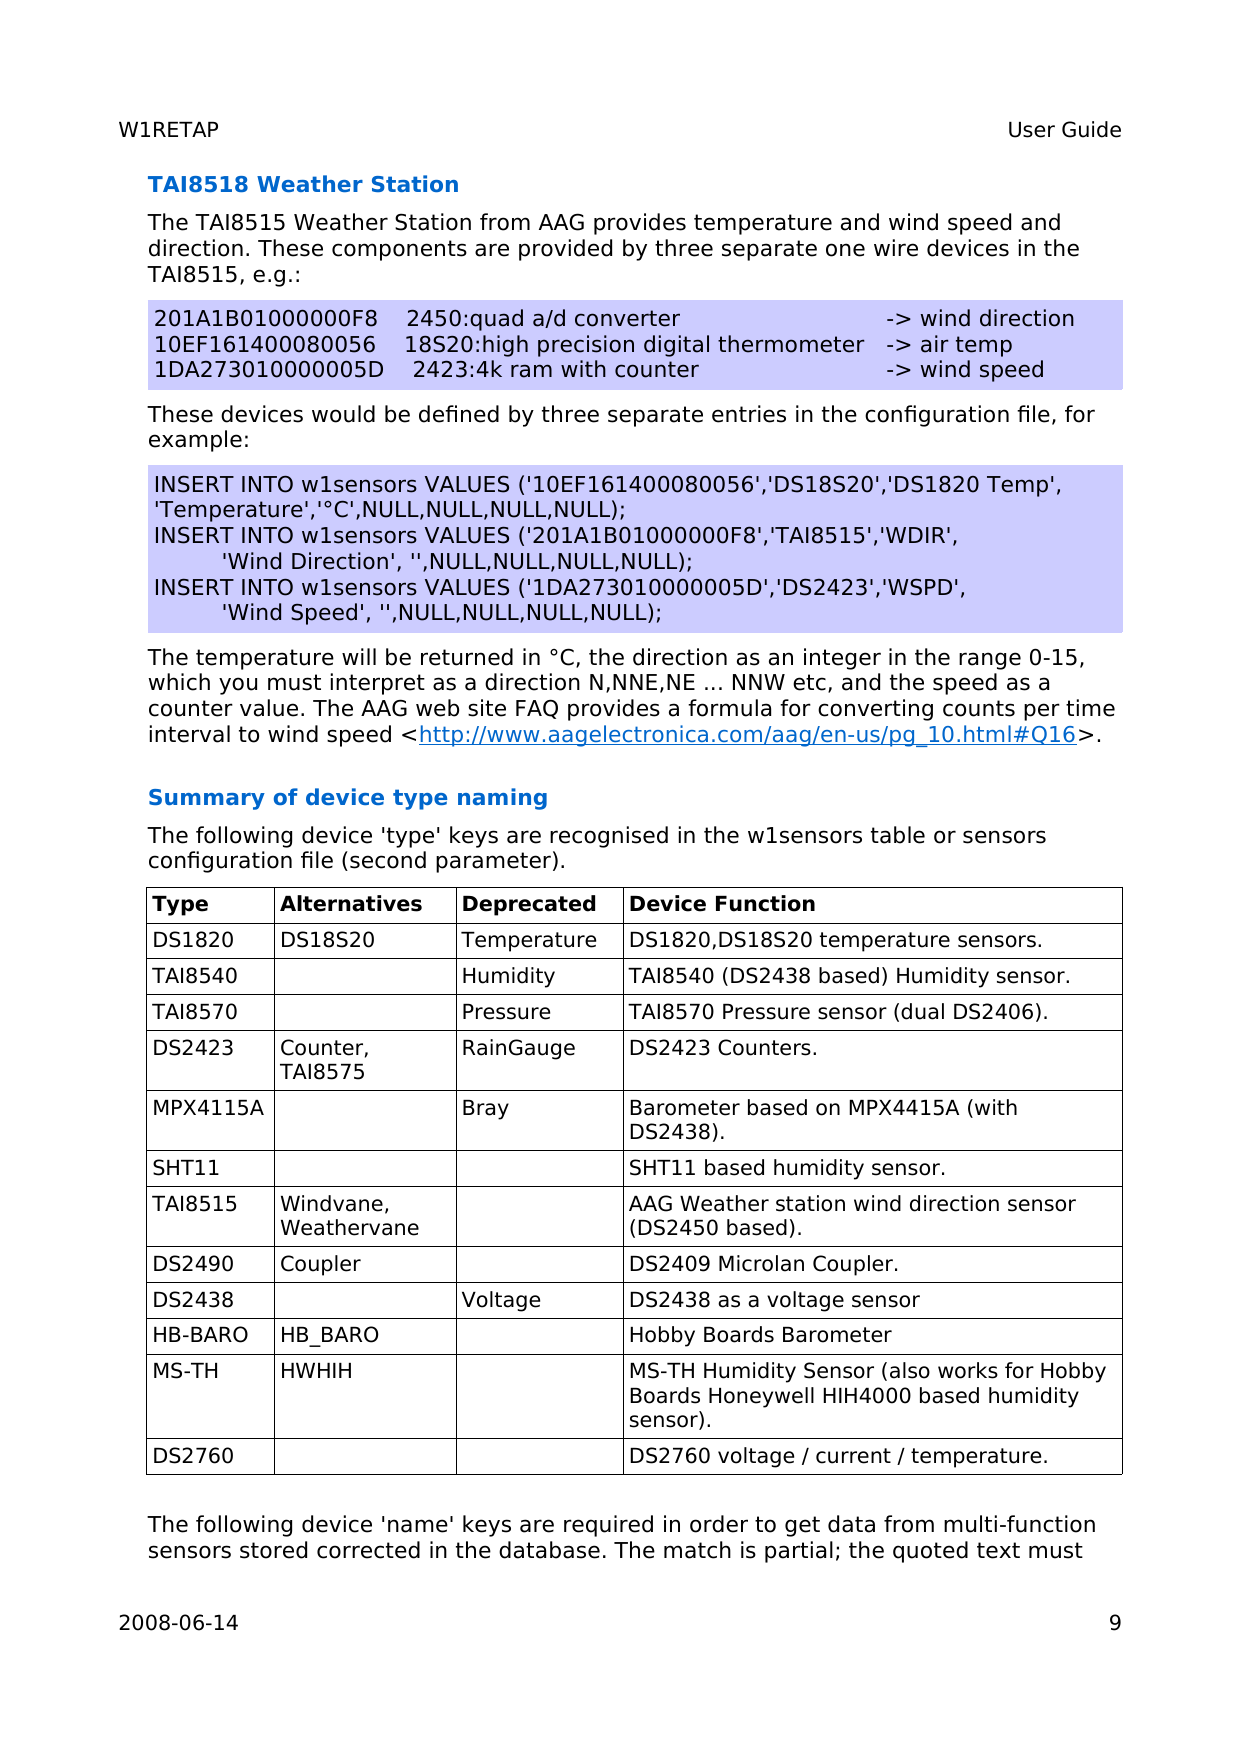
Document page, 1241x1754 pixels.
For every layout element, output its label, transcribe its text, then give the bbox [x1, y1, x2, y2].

table_cell [275, 959, 456, 994]
table_cell TAI8540 (DS2438 based) Humidity sensor. [624, 959, 1122, 994]
table_cell DS2423 [147, 1031, 274, 1090]
table_cell SHT11 based humidity sensor. [624, 1151, 1122, 1186]
table_cell Barometer based on MPX4415A (with DS2438). [624, 1091, 1122, 1150]
table_cell AAG Weather station wind direction sensor (DS2450 based). [624, 1187, 1122, 1246]
table_cell Windvane, Weathervane [275, 1187, 456, 1246]
subtitle Summary of device type naming [148, 784, 1122, 810]
table_cell TAI8540 [147, 959, 274, 994]
table_cell Coupler [275, 1247, 456, 1282]
table_cell DS2760 voltage / current / temperature. [624, 1439, 1122, 1474]
table_cell Bray [457, 1091, 623, 1150]
table_cell TAI8570 [147, 995, 274, 1030]
table_cell HB-BARO [147, 1319, 274, 1354]
text The following device 'type' keys are recognised in the w1sensors table or sensors configuration file (second parameter). [148, 823, 1122, 874]
table_cell DS2490 [147, 1247, 274, 1282]
table_cell DS2438 [147, 1283, 274, 1318]
table_cell DS2423 Counters. [624, 1031, 1122, 1090]
table_cell DS2438 as a voltage sensor [624, 1283, 1122, 1318]
subtitle TAI8518 Weather Station [148, 172, 1122, 198]
table_cell [457, 1439, 623, 1474]
table_cell TAI8570 Pressure sensor (dual DS2406). [624, 995, 1122, 1030]
table_cell [457, 1319, 623, 1354]
table_cell DS1820,DS18S20 temperature sensors. [624, 924, 1122, 958]
table_cell RainGauge [457, 1031, 623, 1090]
table_cell [457, 1247, 623, 1282]
table_cell MS-TH Humidity Sensor (also works for Hobby Boards Honeywell HIH4000 based humidity sensor). [624, 1355, 1122, 1438]
table_cell [457, 1187, 623, 1246]
table_cell Pressure [457, 995, 623, 1030]
table_cell HWHIH [275, 1355, 456, 1438]
table_cell [457, 1151, 623, 1186]
text The temperature will be returned in °C, the direction as an integer in the range 0-15, which you must interpret as a direction N,NNE,NE ... NNW etc, and the speed as a counter value. The AAG web site FAQ provides a formula for converting counts per time interval to wind speed <http://www.aagelectronica.com/aag/en-us/pg_10.html#Q16>. [148, 644, 1122, 747]
table_cell HB_BARO [275, 1319, 456, 1354]
table_cell [275, 1283, 456, 1318]
text The TAI8515 Weather Station from AAG provides temperature and wind speed and direction. These components are provided by three separate one wire devices in the TAI8515, e.g.: [148, 210, 1122, 287]
table_cell [275, 1439, 456, 1474]
text These devices would be defined by three separate entries in the configuration file, for example: [148, 401, 1122, 453]
table_cell Humidity [457, 959, 623, 994]
table_header Alternatives [275, 888, 456, 923]
table_cell DS2409 Microlan Coupler. [624, 1247, 1122, 1282]
table_cell TAI8515 [147, 1187, 274, 1246]
text INSERT INTO w1sensors VALUES ('10EF161400080056','DS18S20','DS1820 Temp', 'Temperature','°C',NULL,NULL,NULL,NULL); INSERT INTO w1sensors VALUES ('201A1B01000000F8','TAI8515','WDIR', 'Wind Direction', '',NULL,NULL,NULL,NULL); INSERT INTO w1sensors VALUES ('1DA273010000005D','DS2423','WSPD', 'Wind Speed', '',NULL,NULL,NULL,NULL); [149, 466, 1122, 632]
table_cell Hobby Boards Barometer [624, 1319, 1122, 1354]
table_cell SHT11 [147, 1151, 274, 1186]
text 201A1B01000000F8 2450:quad a/d converter -> wind direction 10EF161400080056 18S20:high precision digital thermometer -> air temp 1DA273010000005D 2423:4k ram with counter -> wind speed [149, 301, 1122, 389]
table_header Device Function [624, 888, 1122, 923]
table_cell [275, 1091, 456, 1150]
table_cell DS18S20 [275, 924, 456, 958]
table_cell [275, 1151, 456, 1186]
table_cell Counter, TAI8575 [275, 1031, 456, 1090]
table_cell MS-TH [147, 1355, 274, 1438]
table_cell [457, 1355, 623, 1438]
table_cell DS1820 [147, 924, 274, 958]
table_cell Temperature [457, 924, 623, 958]
table_cell DS2760 [147, 1439, 274, 1474]
text The following device 'name' keys are required in order to get data from multi-function sensors stored corrected in the database. The match is partial; the quoted text must [148, 1512, 1122, 1564]
table_cell MPX4115A [147, 1091, 274, 1150]
table_header Type [147, 888, 274, 923]
table_cell Voltage [457, 1283, 623, 1318]
table_header Deprecated [457, 888, 623, 923]
table_cell [275, 995, 456, 1030]
